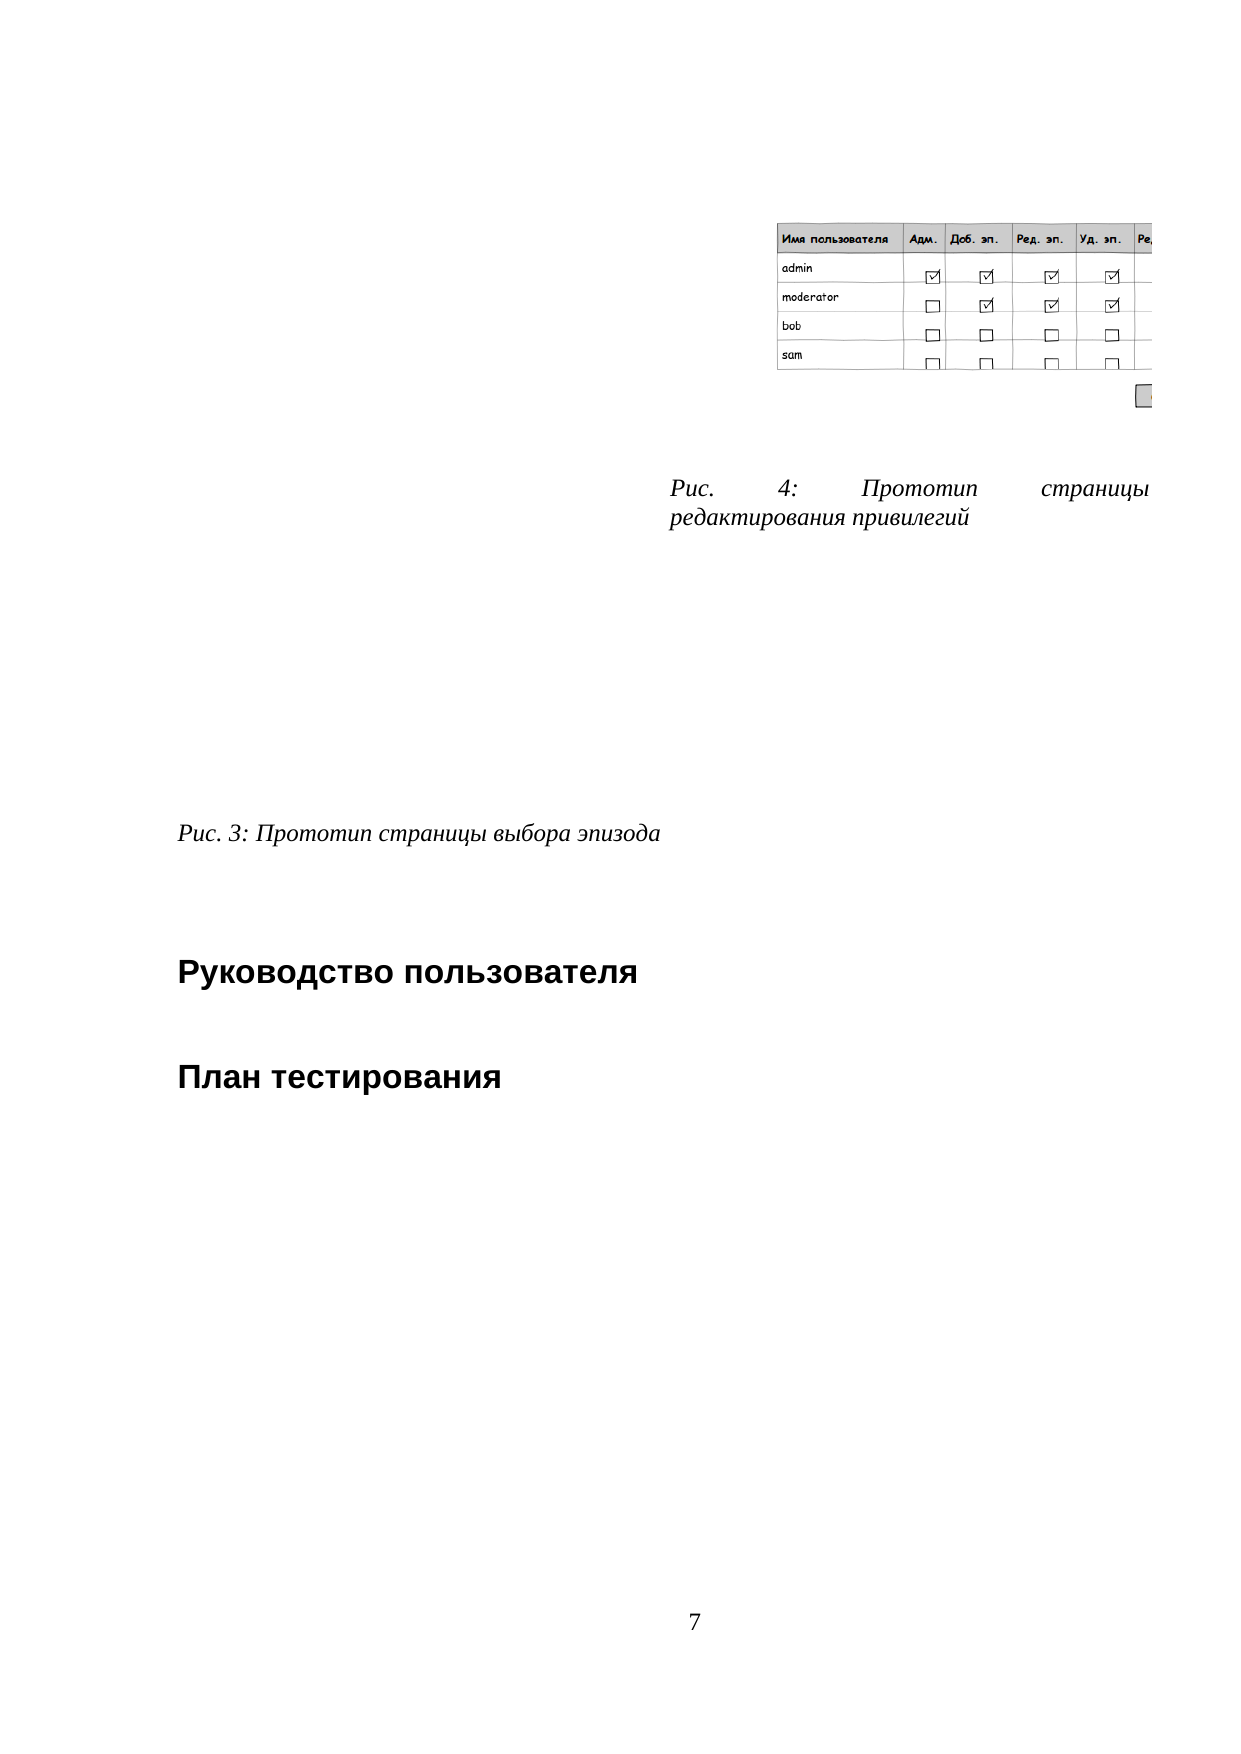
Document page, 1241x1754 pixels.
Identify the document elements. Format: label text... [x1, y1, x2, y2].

subtitle План тестирования [177, 1056, 1152, 1095]
text Рис. 4: Прототип страницы редактирования привилегий [670, 143, 1152, 531]
picture [729, 179, 1152, 450]
text Рис. 3: Прототип страницы выбора эпизода [177, 131, 683, 847]
subtitle Руководство пользователя [177, 952, 1152, 990]
